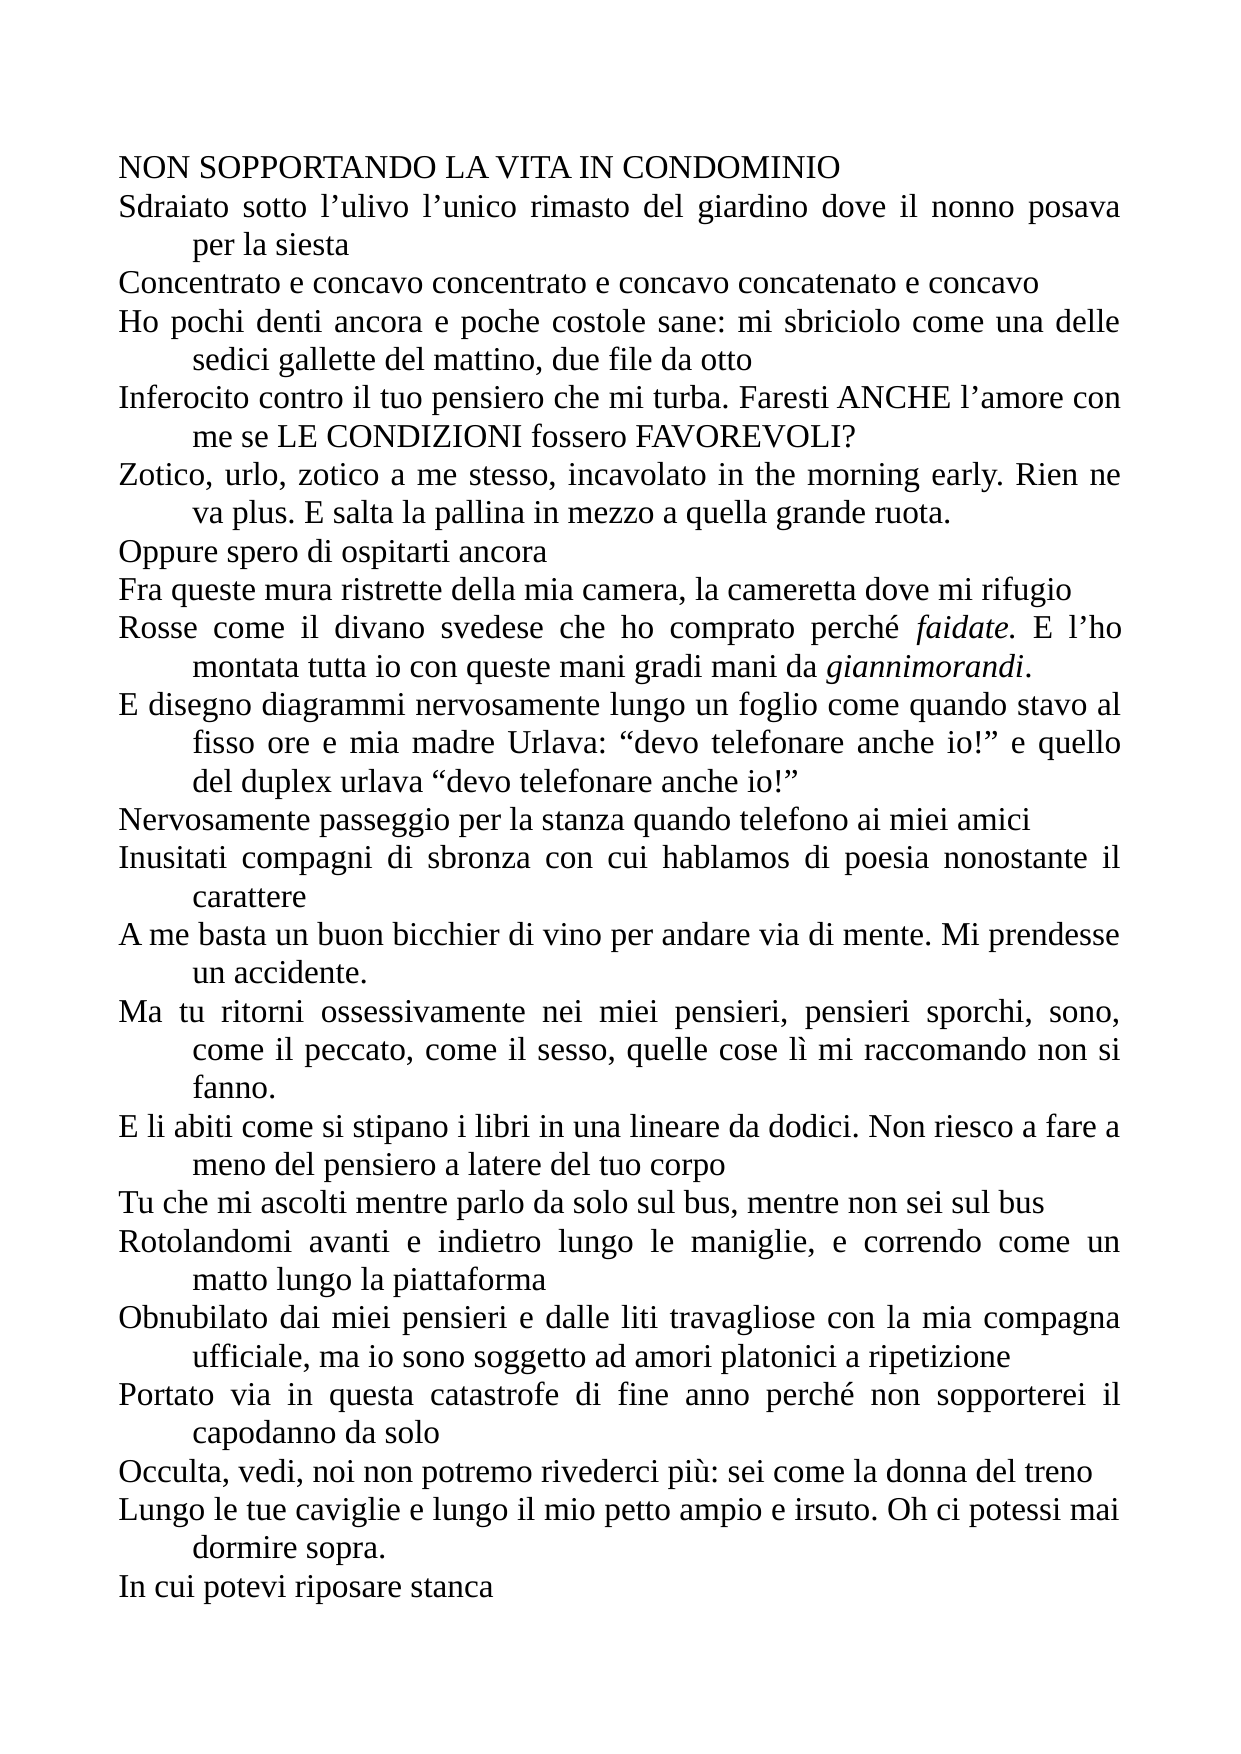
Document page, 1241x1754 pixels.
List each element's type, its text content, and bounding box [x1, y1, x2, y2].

text Inferocito contro il tuo pensiero che mi turba. Faresti ANCHE l’amore con me se LE CONDIZIONI fossero FAVOREVOLI? [118, 378, 1122, 454]
text Rotolandomi avanti e indietro lungo le maniglie, e correndo come un matto lungo la piattaforma [118, 1221, 1122, 1298]
text Nervosamente passeggio per la stanza quando telefono ai miei amici [118, 799, 1122, 838]
text Occulta, vedi, noi non potremo rivederci più: sei come la donna del treno [118, 1451, 1122, 1489]
text Rosse come il divano svedese che ho comprato perché faidate. E l’ho montata tutta io con queste mani gradi mani da giannimorandi. [118, 608, 1122, 684]
text Obnubilato dai miei pensieri e dalle liti travagliose con la mia compagna ufficiale, ma io sono soggetto ad amori platonici a ripetizione [118, 1298, 1122, 1374]
text Concentrato e concavo concentrato e concavo concatenato e concavo [118, 263, 1122, 301]
text E li abiti come si stipano i libri in una lineare da dodici. Non riesco a fare a meno del pensiero a latere del tuo corpo [118, 1106, 1122, 1183]
text NON SOPPORTANDO LA VITA IN CONDOMINIO [118, 148, 1122, 186]
text Inusitati compagni di sbronza con cui hablamos di poesia nonostante il carattere [118, 838, 1122, 914]
text Zotico, urlo, zotico a me stesso, incavolato in the morning early. Rien ne va plus. E salta la pallina in mezzo a quella grande ruota. [118, 454, 1122, 531]
text Fra queste mura ristrette della mia camera, la cameretta dove mi rifugio [118, 569, 1122, 608]
text Tu che mi ascolti mentre parlo da solo sul bus, mentre non sei sul bus [118, 1183, 1122, 1221]
text A me basta un buon bicchier di vino per andare via di mente. Mi prendesse un accidente. [118, 914, 1122, 991]
text Portato via in questa catastrofe di fine anno perché non sopporterei il capodanno da solo [118, 1374, 1122, 1451]
text In cui potevi riposare stanca [118, 1566, 1122, 1604]
text Oppure spero di ospitarti ancora [118, 531, 1122, 569]
text Sdraiato sotto l’ulivo l’unico rimasto del giardino dove il nonno posava per la siesta [118, 186, 1122, 263]
text Ma tu ritorni ossessivamente nei miei pensieri, pensieri sporchi, sono, come il peccato, come il sesso, quelle cose lì mi raccomando non si fanno. [118, 991, 1122, 1106]
text Lungo le tue caviglie e lungo il mio petto ampio e irsuto. Oh ci potessi mai dormire sopra. [118, 1489, 1122, 1566]
text E disegno diagrammi nervosamente lungo un foglio come quando stavo al fisso ore e mia madre Urlava: “devo telefonare anche io!” e quello del duplex urlava “devo telefonare anche io!” [118, 684, 1122, 799]
text Ho pochi denti ancora e poche costole sane: mi sbriciolo come una delle sedici gallette del mattino, due file da otto [118, 301, 1122, 378]
